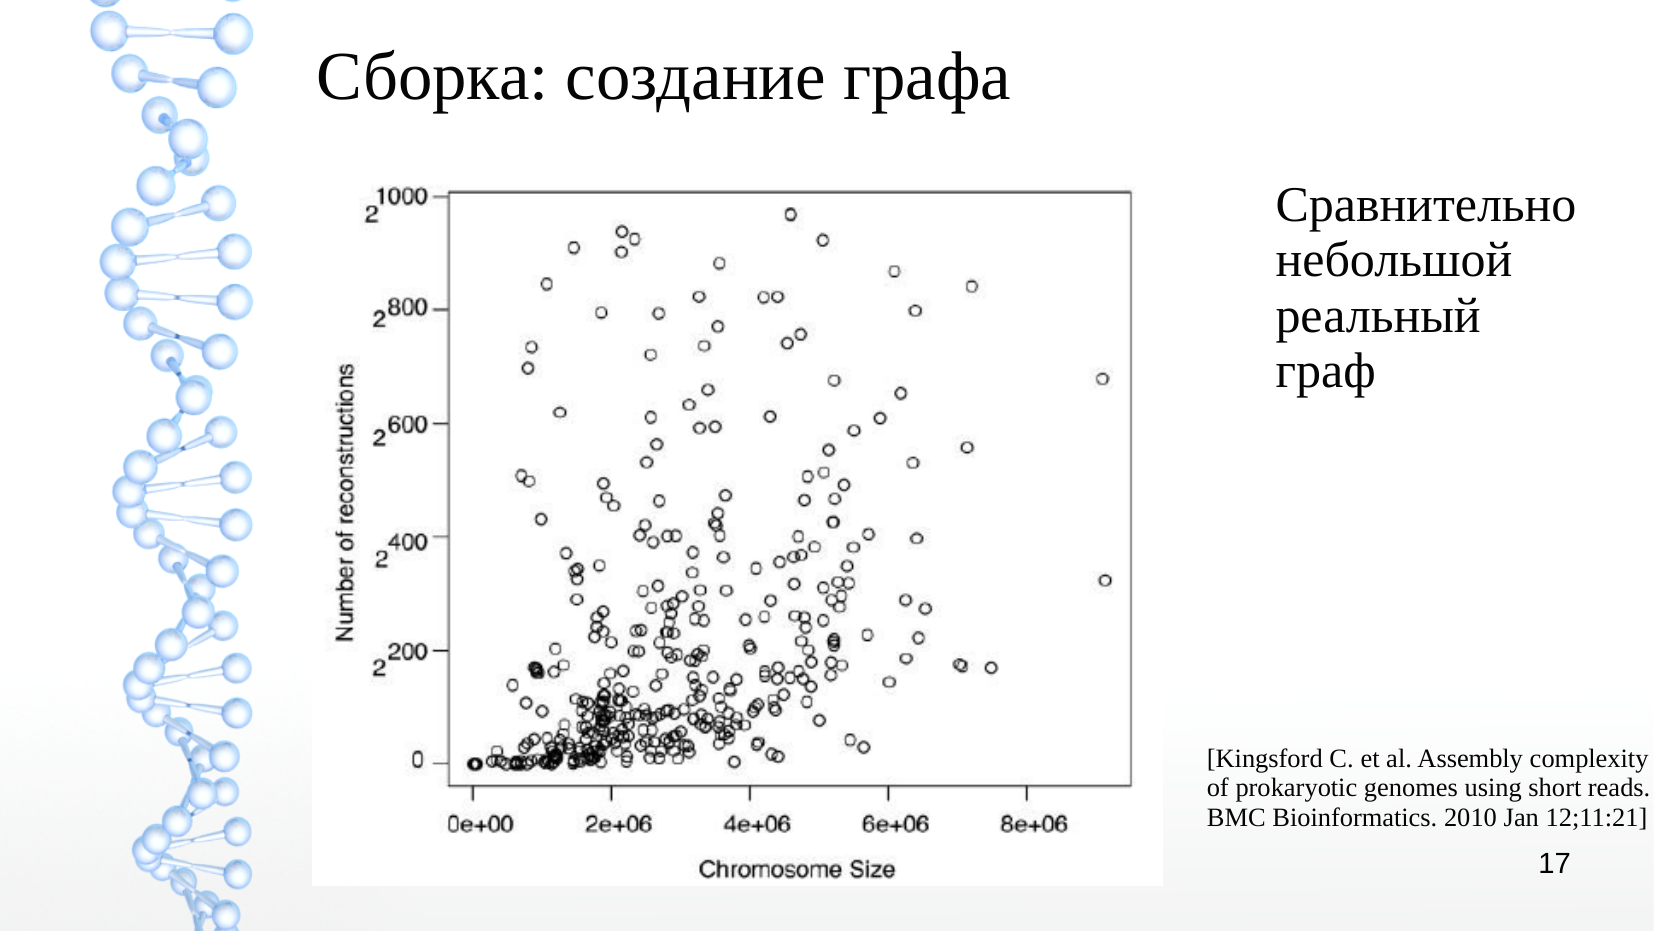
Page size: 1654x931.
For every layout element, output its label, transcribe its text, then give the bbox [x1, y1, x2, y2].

list [Kingsford C. et al. Assembly complexity of prokaryotic genomes using short reads. BMC Bioinformatics. 2010 Jan 12;11:21] [1169, 744, 1654, 839]
title Сборка: создание графа [0, 0, 1329, 154]
picture [0, 0, 1654, 931]
list Сравнительно небольшой реальный граф [1204, 177, 1630, 414]
